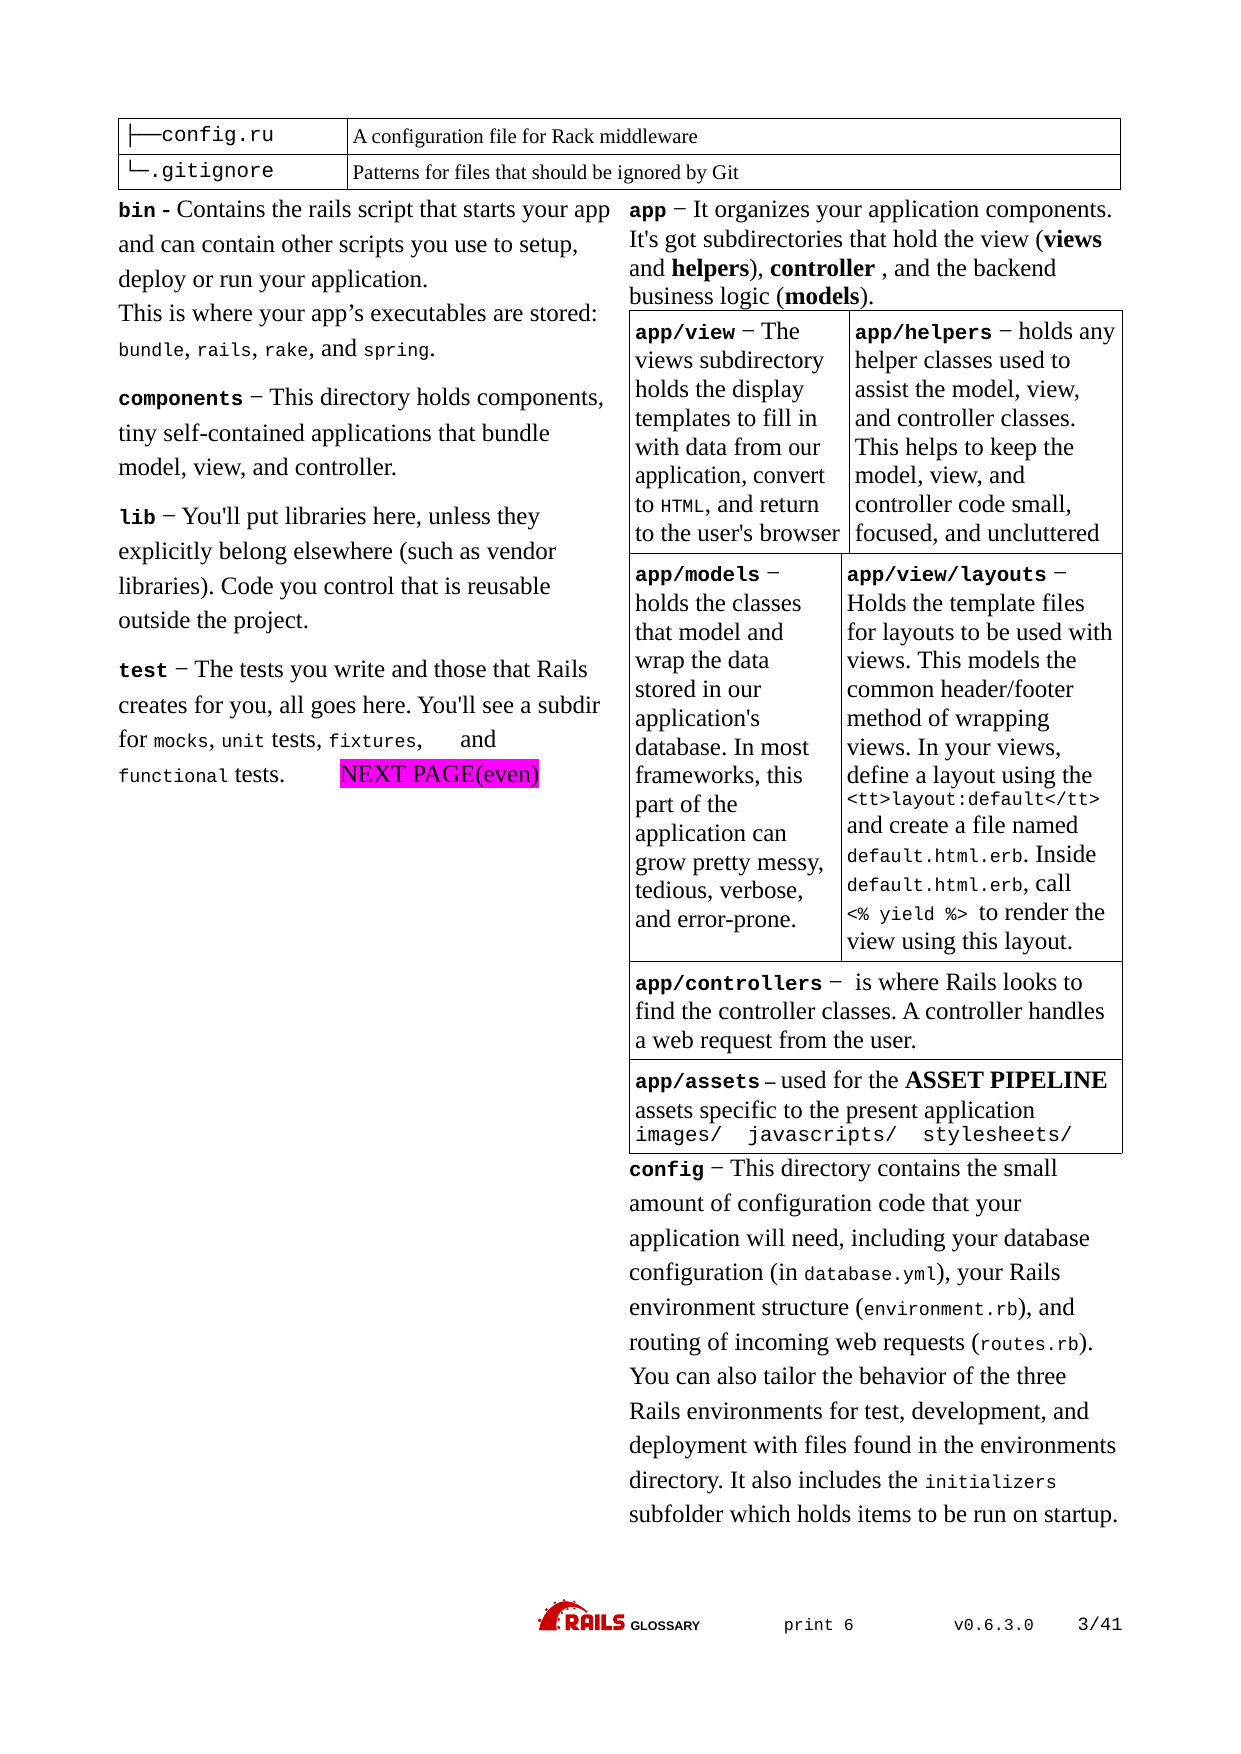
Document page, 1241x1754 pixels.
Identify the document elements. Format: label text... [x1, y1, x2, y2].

table_cell app/assets – used for the ASSET PIPELINE assets specific to the present application images/ javascripts/ stylesheets/ [630, 1060, 1122, 1153]
table_cell Patterns for files that should be ignored by Git [348, 155, 1120, 189]
text lib − You'll put libraries here, unless they explicitly belong elsewhere (such as vendor libraries). Code you control that is reusable outside the project. [118, 501, 611, 634]
text components − This directory holds components, tiny self-contained applications that bundle model, view, and controller. [118, 382, 611, 481]
table_cell app/models − holds the classes that model and wrap the data stored in our application's database. In most frameworks, this part of the application can grow pretty messy, tedious, verbose, and error-prone. [630, 554, 841, 961]
table_cell app/controllers − is where Rails looks to find the controller classes. A controller handles a web request from the user. [630, 962, 1122, 1059]
text bin - Contains the rails script that starts your app and can contain other scripts you use to setup, deploy or run your application. This is where your app’s executables are stored: bundle, rails, rake, and spring. [118, 194, 611, 362]
table_header app/helpers − holds any helper classes used to assist the model, view, and controller classes. This helps to keep the model, view, and controller code small, focused, and uncluttered [850, 311, 1122, 553]
text config − This directory contains the small amount of configuration code that your application will need, including your database configuration (in database.yml), your Rails environment structure (environment.rb), and routing of incoming web requests (routes.rb). You can also tailor the behavior of the three Rails environments for test, development, and deployment with files found in the environments directory. It also includes the initializers subfolder which holds items to be run on startup. [629, 1154, 1122, 1528]
table_cell ├──config.ru [119, 119, 347, 154]
table_cell A configuration file for Rack middleware [348, 119, 1120, 154]
text app − It organizes your application components. It's got subdirectories that hold the view (views and helpers), controller , and the backend business logic (models). [629, 194, 1122, 310]
table_cell app/view/layouts − Holds the template files for layouts to be used with views. This models the common header/footer method of wrapping views. In your views, define a layout using the <tt>layout:default</tt> and create a file named default.html.erb. Inside default.html.erb, call <% yield %> to render the view using this layout. [842, 554, 1122, 961]
table_cell └─.gitignore [119, 155, 347, 189]
text test − The tests you write and those that Rails creates for you, all goes here. You'll see a subdir for mocks, unit tests, fixtures, and functional tests. NEXT PAGE(even) [118, 654, 611, 788]
table_header app/view − The views subdirectory holds the display templates to fill in with data from our application, convert to HTML, and return to the user's browser [630, 311, 849, 553]
